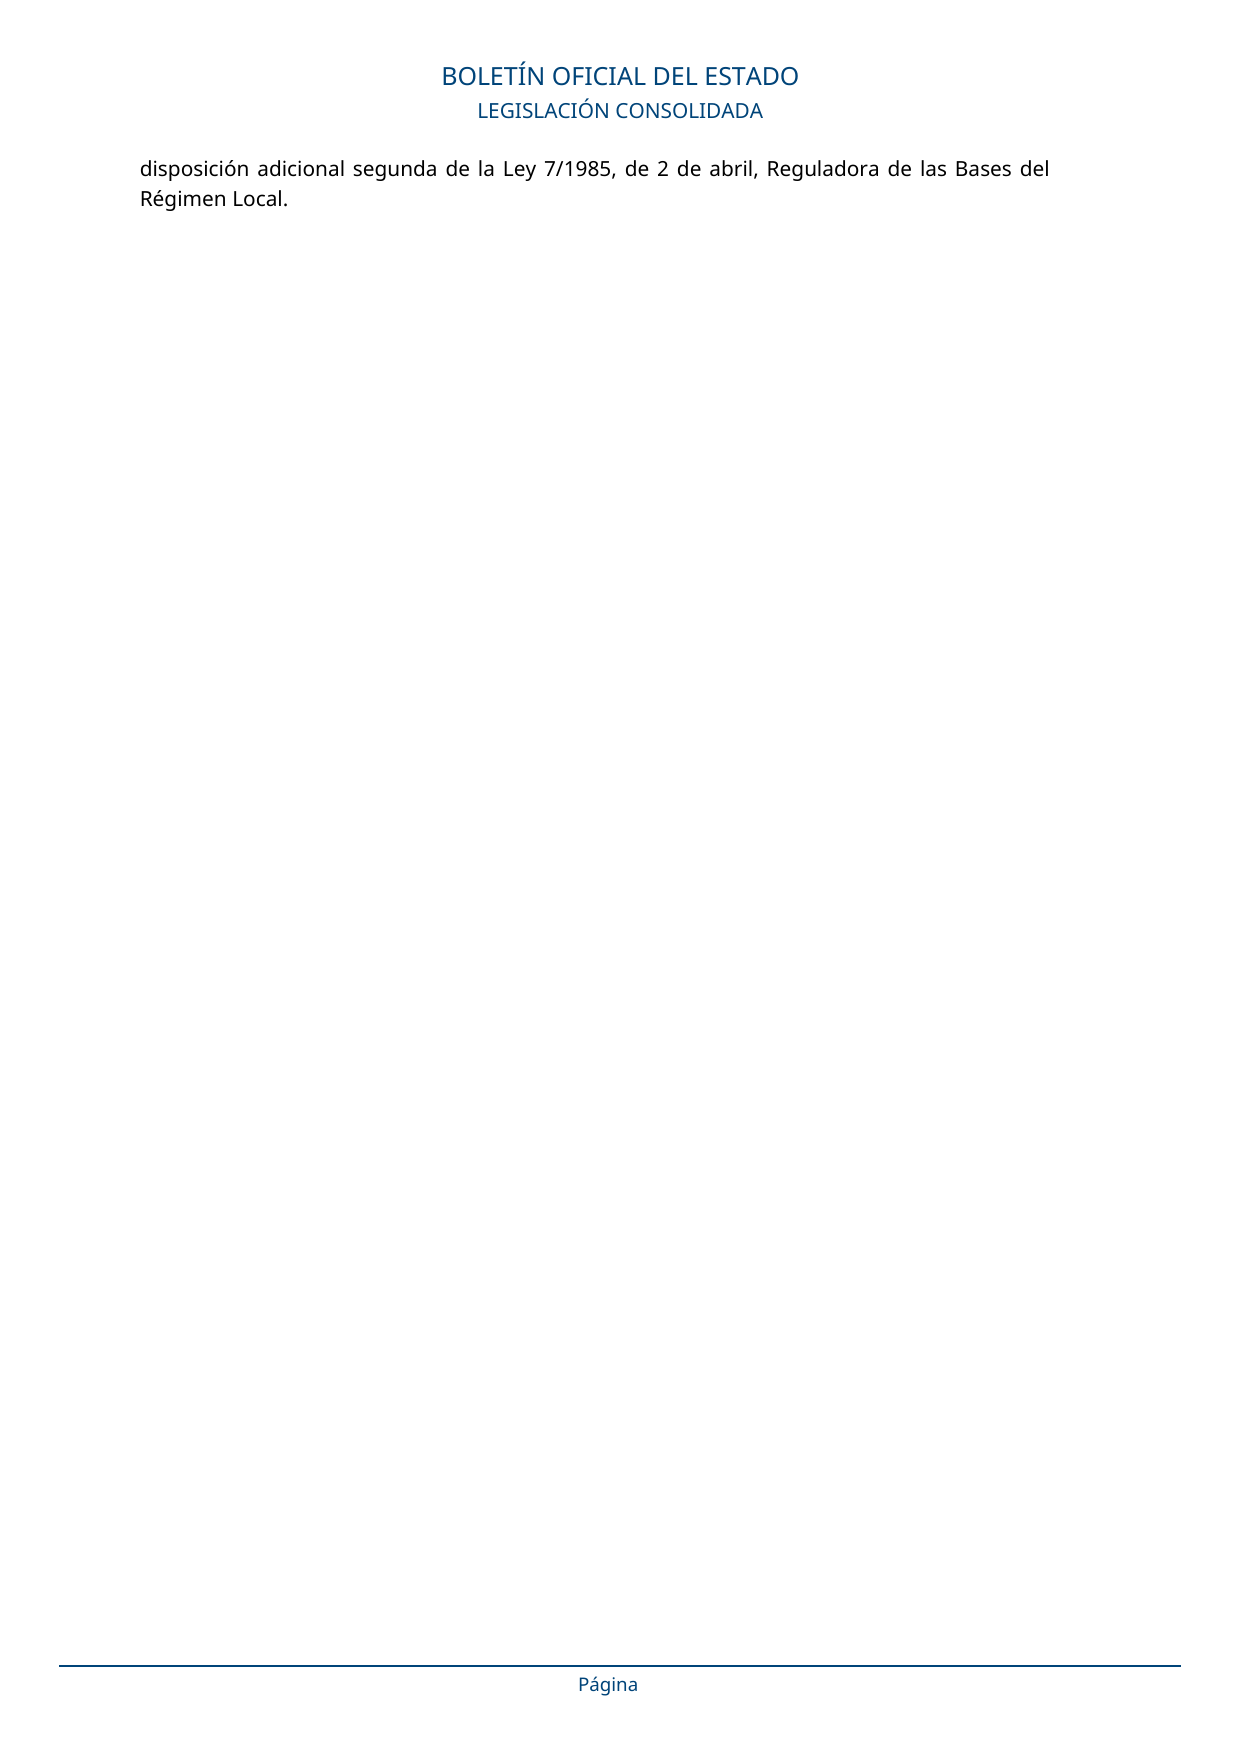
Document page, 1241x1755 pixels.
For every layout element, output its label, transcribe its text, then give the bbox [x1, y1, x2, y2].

text disposición adicional segunda de la Ley 7/1985, de 2 de abril, Reguladora de las Bases del Régimen Local. [139, 154, 1052, 212]
